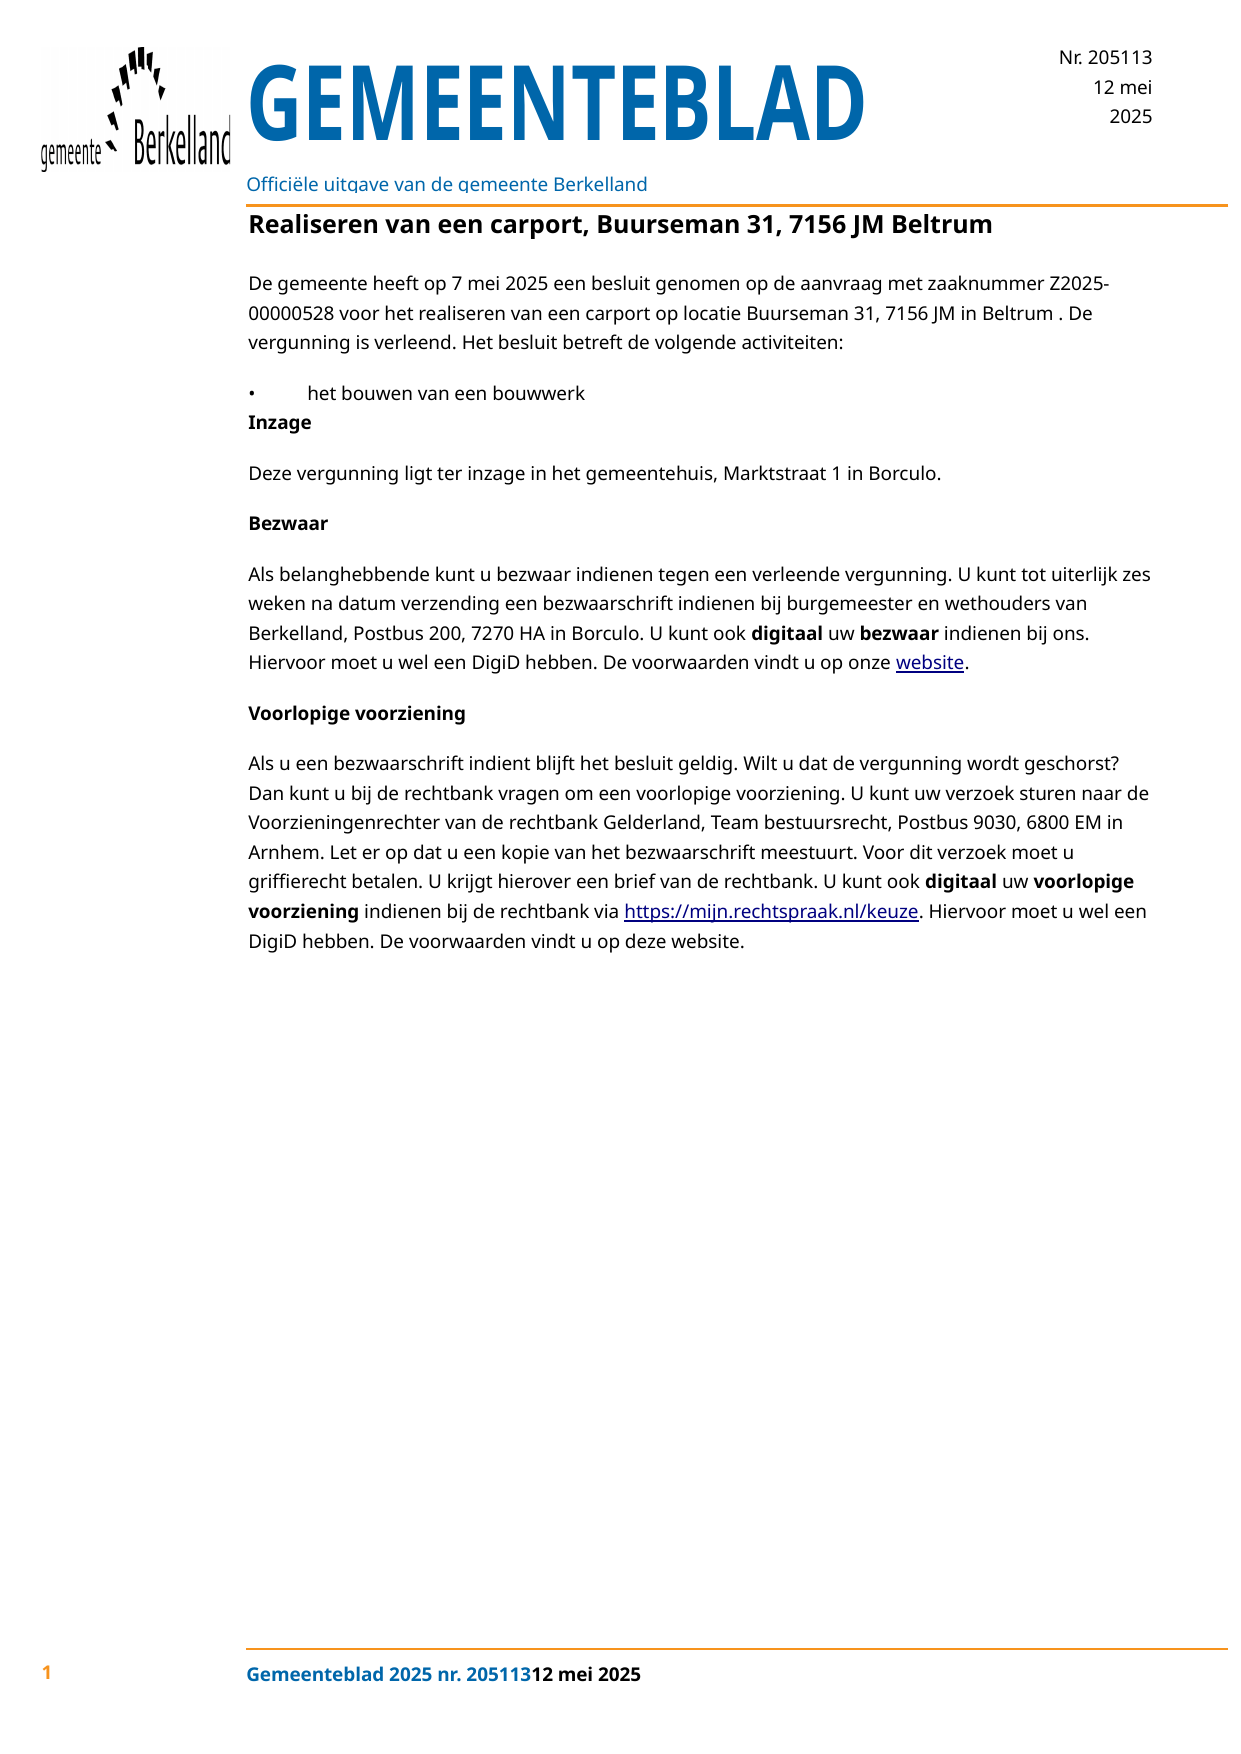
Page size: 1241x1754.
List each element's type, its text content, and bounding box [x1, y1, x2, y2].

picture [41, 47, 231, 172]
text Voorlopige voorziening [248, 700, 1152, 726]
text De gemeente heeft op 7 mei 2025 een besluit genomen op de aanvraag met zaaknummer Z2025-00000528 voor het realiseren van een carport op locatie Buurseman 31, 7156 JM in Beltrum . De vergunning is verleend. Het besluit betreft de volgende activiteiten: [248, 270, 1152, 355]
text Realiseren van een carport, Buurseman 31, 7156 JM Beltrum [248, 207, 1152, 241]
text Als u een bezwaarschrift indient blijft het besluit geldig. Wilt u dat de vergunning wordt geschorst? Dan kunt u bij de rechtbank vragen om een voorlopige voorziening. U kunt uw verzoek sturen naar de Voorzieningenrechter van de rechtbank Gelderland, Team bestuursrecht, Postbus 9030, 6800 EM in Arnhem. Let er op dat u een kopie van het bezwaarschrift meestuurt. Voor dit verzoek moet u griffierecht betalen. U krijgt hierover een brief van de rechtbank. U kunt ook digitaal uw voorlopige voorziening indienen bij de rechtbank via https://mijn.rechtspraak.nl/keuze. Hiervoor moet u wel een DigiD hebben. De voorwaarden vindt u op deze website. [248, 750, 1152, 953]
text Deze vergunning ligt ter inzage in het gemeentehuis, Marktstraat 1 in Borculo. [248, 460, 1152, 486]
text Inzage [248, 409, 1152, 435]
list het bouwen van een bouwwerk [248, 380, 1152, 406]
text Bezwaar [248, 510, 1152, 536]
text Als belanghebbende kunt u bezwaar indienen tegen een verleende vergunning. U kunt tot uiterlijk zes weken na datum verzending een bezwaarschrift indienen bij burgemeester en wethouders van Berkelland, Postbus 200, 7270 HA in Borculo. U kunt ook digitaal uw bezwaar indienen bij ons. Hiervoor moet u wel een DigiD hebben. De voorwaarden vindt u op onze website. [248, 561, 1152, 675]
